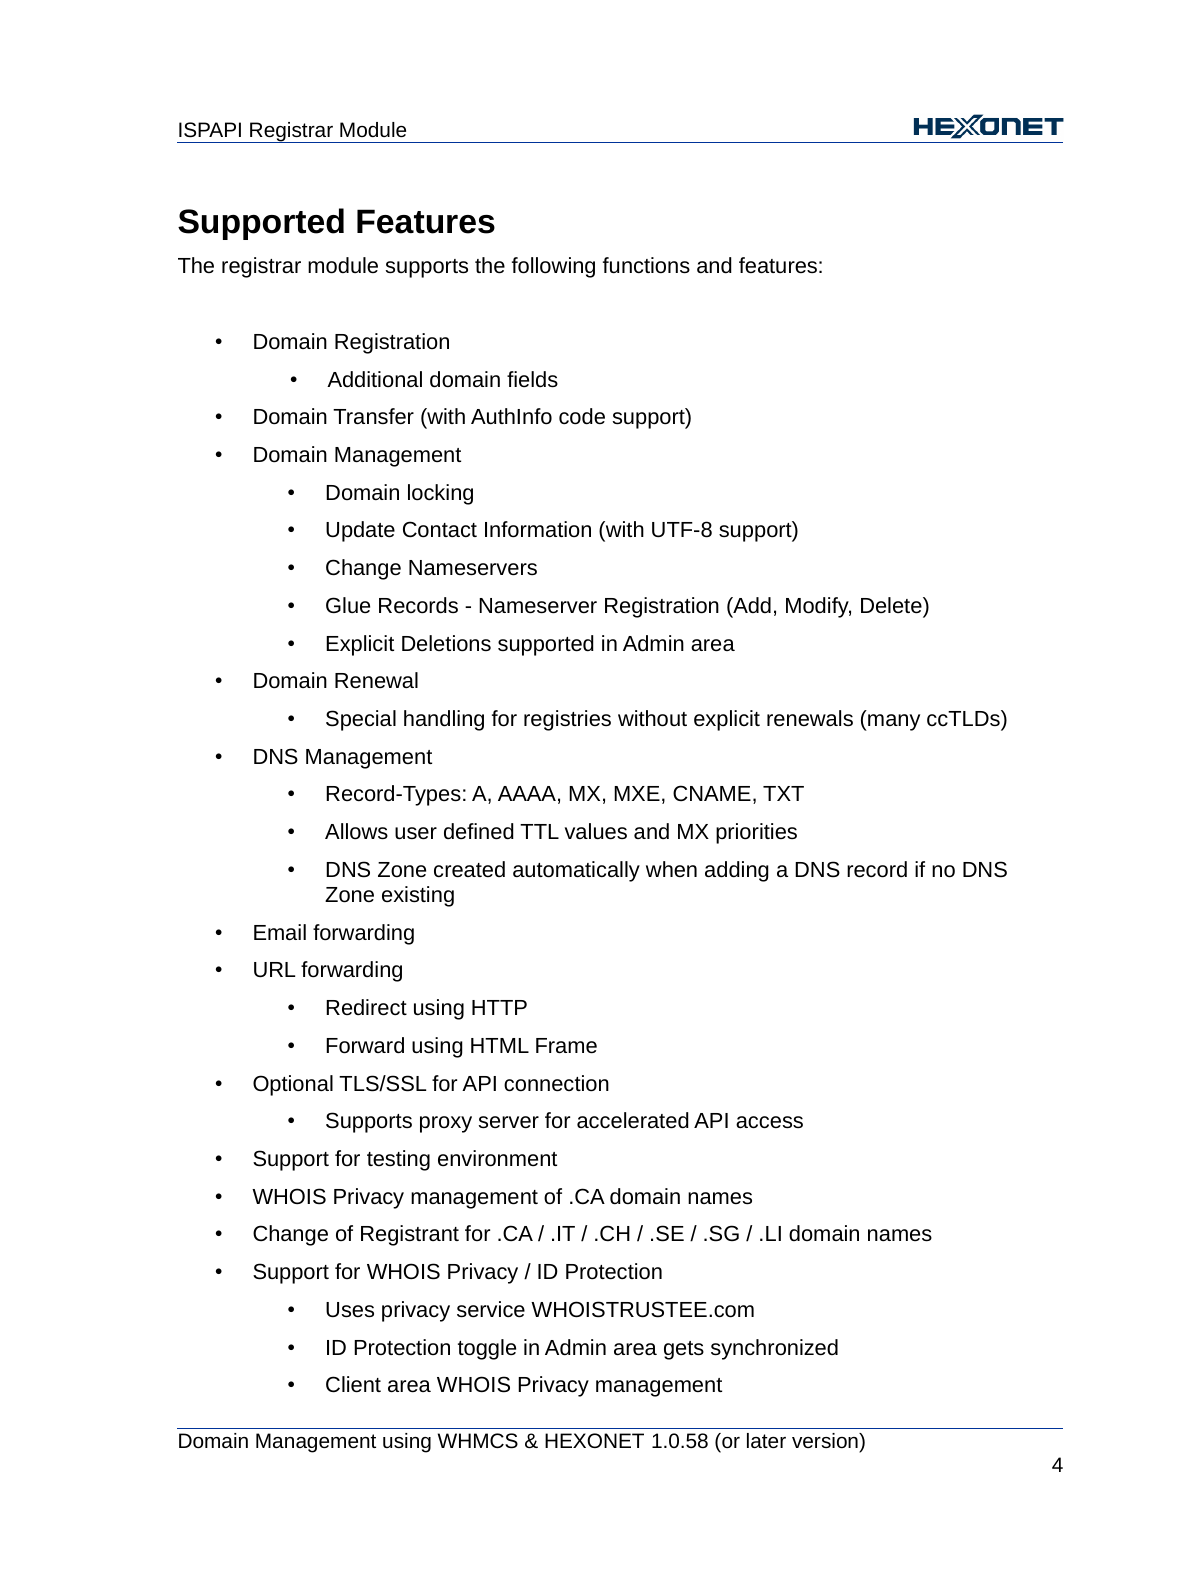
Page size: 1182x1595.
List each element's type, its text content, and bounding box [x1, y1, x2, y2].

list DNS Management [215, 744, 1063, 769]
list Support for testing environment [215, 1146, 1063, 1171]
list Optional TLS/SSL for API connection [215, 1071, 1063, 1096]
list Update Contact Information (with UTF-8 support) [287, 517, 1063, 543]
list Glue Records - Nameserver Registration (Add, Modify, Delete) [287, 593, 1063, 618]
list Redirect using HTTP [287, 995, 1063, 1020]
subtitle Supported Features [177, 202, 1063, 241]
list ID Protection toggle in Admin area gets synchronized [287, 1334, 1063, 1360]
list Uses privacy service WHOISTRUSTEE.com [287, 1297, 1063, 1322]
list Additional domain fields [290, 367, 1063, 392]
list DNS Zone created automatically when adding a DNS record if no DNS Zone existing [287, 857, 1063, 907]
list Explicit Deletions supported in Admin area [287, 631, 1063, 656]
list Domain Renewal [215, 668, 1063, 693]
list Email forwarding [215, 920, 1063, 945]
list WHOIS Privacy management of .CA domain names [215, 1184, 1063, 1209]
list Allows user defined TTL values and MX priorities [287, 819, 1063, 844]
list Change Nameservers [287, 555, 1063, 580]
text The registrar module supports the following functions and features: [177, 253, 1063, 279]
list Domain locking [287, 480, 1063, 505]
list Domain Transfer (with AuthInfo code support) [215, 404, 1063, 429]
list Client area WHOIS Privacy management [287, 1372, 1063, 1397]
list Record-Types: A, AAAA, MX, MXE, CNAME, TXT [287, 781, 1063, 807]
list Domain Registration [215, 329, 1063, 354]
list Forward using HTML Frame [287, 1033, 1063, 1058]
list Special handling for registries without explicit renewals (many ccTLDs) [287, 706, 1063, 731]
picture [912, 113, 1065, 140]
list Supports proxy server for accelerated API access [287, 1108, 1063, 1133]
list Support for WHOIS Privacy / ID Protection [215, 1259, 1063, 1284]
list Change of Registrant for .CA / .IT / .CH / .SE / .SG / .LI domain names [215, 1221, 1063, 1247]
list Domain Management [215, 442, 1063, 467]
list URL forwarding [215, 957, 1063, 983]
